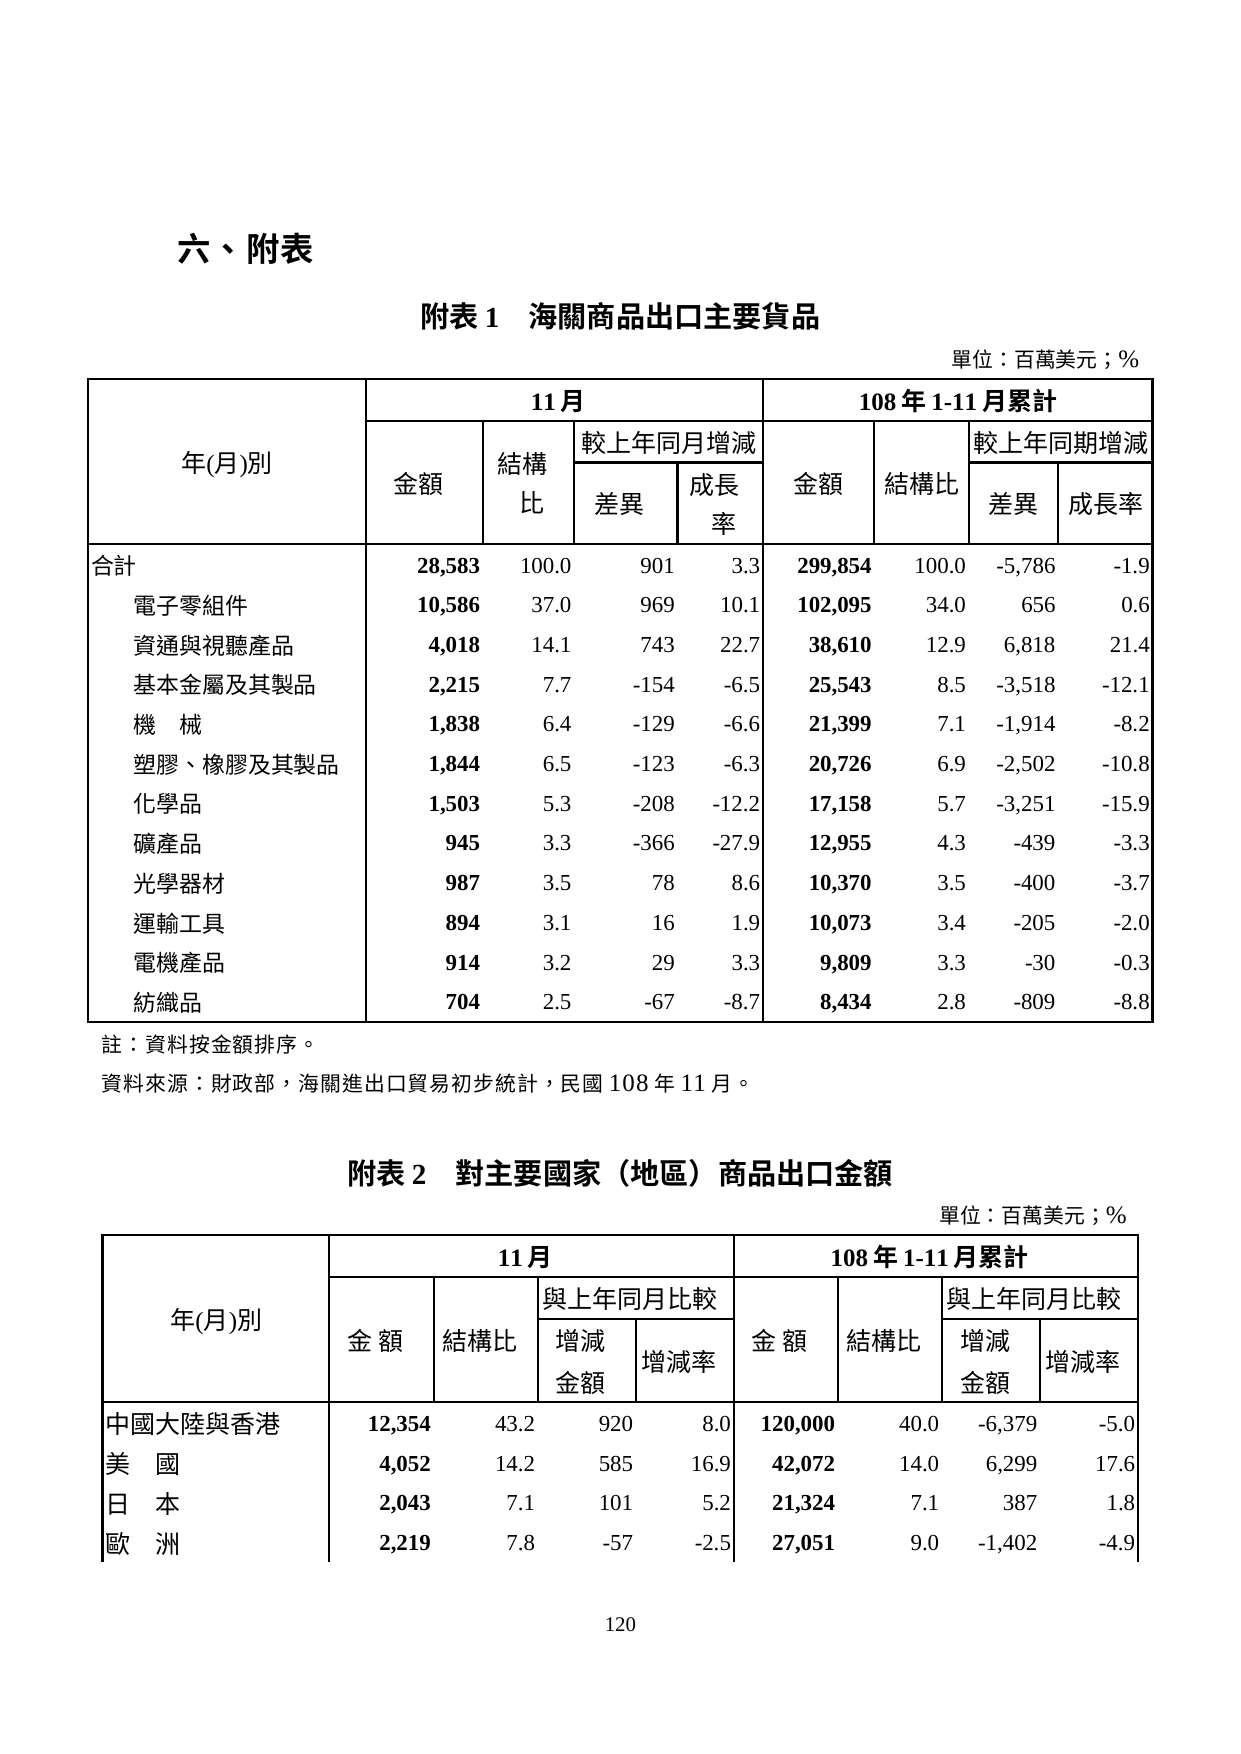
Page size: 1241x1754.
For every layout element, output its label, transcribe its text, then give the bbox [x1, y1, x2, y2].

table_cell -0.3 [1058, 942, 1151, 982]
table_cell 結構比 [839, 1278, 941, 1401]
table_cell 21,324 [735, 1483, 838, 1522]
table_cell -8.8 [1058, 982, 1151, 1021]
table_cell 14.2 [434, 1443, 538, 1483]
table_cell 3.5 [874, 863, 968, 902]
table_cell 增減 [943, 1320, 1039, 1359]
table_header 11月 [367, 380, 762, 420]
table_cell 120,000 [735, 1403, 838, 1443]
table_cell 3.4 [874, 902, 968, 942]
table_cell 金 額 [330, 1278, 433, 1401]
table_cell -123 [574, 744, 677, 783]
table_cell 成長率 [1059, 464, 1151, 543]
table_cell 4.3 [874, 823, 968, 862]
table_cell 102,095 [764, 585, 874, 624]
table_cell 結構比 [875, 422, 968, 543]
table_cell -6.5 [678, 664, 762, 704]
table_cell 9,809 [764, 942, 874, 982]
table_cell -67 [574, 982, 677, 1021]
table_cell 較上年同期增減 [970, 422, 1151, 461]
table_cell -1.9 [1058, 545, 1151, 585]
table_cell 1.9 [678, 902, 762, 942]
table_header 11月 [330, 1236, 733, 1276]
table_cell 3.2 [483, 942, 574, 982]
table_cell 1.8 [1040, 1483, 1137, 1522]
table_cell 運輸工具 [89, 902, 365, 942]
table_cell 6,299 [942, 1443, 1040, 1483]
table_cell 7.8 [434, 1523, 538, 1562]
table_cell 增減 [539, 1320, 635, 1359]
table_cell -366 [574, 823, 677, 862]
table_cell 合計 [89, 545, 365, 585]
table_cell -12.2 [678, 783, 762, 823]
table_cell 5.7 [874, 783, 968, 823]
table_cell 20,726 [764, 744, 874, 783]
table_cell 金額 [943, 1360, 1039, 1401]
table_cell -5.0 [1040, 1403, 1137, 1443]
table_cell 945 [367, 823, 483, 862]
table_cell -6,379 [942, 1403, 1040, 1443]
table_cell 8.5 [874, 664, 968, 704]
table_cell 8,434 [764, 982, 874, 1021]
table_cell 6.4 [483, 704, 574, 743]
table_cell 4,018 [367, 624, 483, 664]
table_cell -3,518 [969, 664, 1058, 704]
table_cell 金 額 [735, 1278, 837, 1401]
table_cell 743 [574, 624, 677, 664]
table_cell 基本金屬及其製品 [89, 664, 365, 704]
table_cell 較上年同月增減 [575, 422, 762, 461]
table_cell 結構比 [484, 422, 573, 543]
table_cell 1,844 [367, 744, 483, 783]
text 單位：百萬美元；% [177, 1194, 1126, 1234]
table_header 108年1-11月累計 [735, 1236, 1137, 1276]
table_cell 100.0 [874, 545, 968, 585]
table_cell -809 [969, 982, 1058, 1021]
table_cell 3.3 [483, 823, 574, 862]
table_cell -3.3 [1058, 823, 1151, 862]
table_cell 3.1 [483, 902, 574, 942]
table_cell 2,043 [330, 1483, 433, 1522]
table_cell -6.6 [678, 704, 762, 743]
table_cell 差異 [575, 464, 676, 543]
table_cell 6.9 [874, 744, 968, 783]
table_cell 14.1 [483, 624, 574, 664]
table_cell 299,854 [764, 545, 874, 585]
table_cell 78 [574, 863, 677, 902]
table_cell 3.3 [678, 942, 762, 982]
table_cell -205 [969, 902, 1058, 942]
table_cell 資通與視聽產品 [89, 624, 365, 664]
table_cell 40.0 [838, 1403, 942, 1443]
table_cell 43.2 [434, 1403, 538, 1443]
table_cell 12,955 [764, 823, 874, 862]
table_cell 3.3 [874, 942, 968, 982]
table_cell 結構比 [435, 1278, 537, 1401]
table_cell 紡織品 [89, 982, 365, 1021]
table_cell -2.0 [1058, 902, 1151, 942]
table_cell -3,251 [969, 783, 1058, 823]
table_cell -2.5 [636, 1523, 733, 1562]
table_header 108年1-11月累計 [764, 380, 1151, 420]
table_cell -1,914 [969, 704, 1058, 743]
table_cell 987 [367, 863, 483, 902]
table_cell 7.1 [874, 704, 968, 743]
table_cell 1,503 [367, 783, 483, 823]
table_cell 34.0 [874, 585, 968, 624]
table_cell -10.8 [1058, 744, 1151, 783]
table_cell 387 [942, 1483, 1040, 1522]
table_cell -57 [538, 1523, 636, 1562]
table_cell 7.1 [838, 1483, 942, 1522]
table_cell 與上年同月比較 [539, 1278, 733, 1318]
table_cell 金額 [539, 1360, 635, 1401]
table_cell 12.9 [874, 624, 968, 664]
table_cell 電機產品 [89, 942, 365, 982]
table_cell 27,051 [735, 1523, 838, 1562]
table_cell 10,586 [367, 585, 483, 624]
table_cell 2.5 [483, 982, 574, 1021]
text 附表1 海關商品出口主要貨品 [177, 286, 1063, 338]
table_cell 704 [367, 982, 483, 1021]
table_cell 901 [574, 545, 677, 585]
table_cell 8.6 [678, 863, 762, 902]
text 附表2 對主要國家（地區）商品出口金額 [177, 1142, 1063, 1194]
subtitle 六、附表 [177, 207, 1063, 286]
table_cell 10,370 [764, 863, 874, 902]
table_cell 17.6 [1040, 1443, 1137, 1483]
table_cell 101 [538, 1483, 636, 1522]
table_cell 1,838 [367, 704, 483, 743]
text 單位：百萬美元；% [232, 338, 1139, 378]
table_cell 歐 洲 [104, 1523, 328, 1562]
table_cell 成長率 [679, 464, 762, 543]
table_cell 7.7 [483, 664, 574, 704]
table_cell 日 本 [104, 1483, 328, 1522]
table_cell 969 [574, 585, 677, 624]
table_cell -8.2 [1058, 704, 1151, 743]
table_cell 16.9 [636, 1443, 733, 1483]
table_cell 5.2 [636, 1483, 733, 1522]
table_cell 38,610 [764, 624, 874, 664]
table_cell 金額 [367, 422, 482, 543]
table_cell 914 [367, 942, 483, 982]
table_cell 0.6 [1058, 585, 1151, 624]
table_cell 增減率 [637, 1320, 733, 1401]
table_cell 塑膠、橡膠及其製品 [89, 744, 365, 783]
table_cell 656 [969, 585, 1058, 624]
table_cell -439 [969, 823, 1058, 862]
table_cell 6.5 [483, 744, 574, 783]
table_cell 9.0 [838, 1523, 942, 1562]
table_cell -15.9 [1058, 783, 1151, 823]
table_cell -8.7 [678, 982, 762, 1021]
table_cell 17,158 [764, 783, 874, 823]
table_cell 礦產品 [89, 823, 365, 862]
table_cell 金額 [764, 422, 873, 543]
table_cell 光學器材 [89, 863, 365, 902]
table_cell 21,399 [764, 704, 874, 743]
table_cell 10,073 [764, 902, 874, 942]
table_cell 機 械 [89, 704, 365, 743]
table_cell 7.1 [434, 1483, 538, 1522]
table_cell -27.9 [678, 823, 762, 862]
table_cell 16 [574, 902, 677, 942]
table_cell 10.1 [678, 585, 762, 624]
table_cell 100.0 [483, 545, 574, 585]
table_cell 2.8 [874, 982, 968, 1021]
table_cell 差異 [970, 464, 1057, 543]
table_cell 2,219 [330, 1523, 433, 1562]
table_cell 29 [574, 942, 677, 982]
table_cell -208 [574, 783, 677, 823]
table_cell 2,215 [367, 664, 483, 704]
table_cell 894 [367, 902, 483, 942]
table_cell -129 [574, 704, 677, 743]
table_cell 42,072 [735, 1443, 838, 1483]
table_cell 21.4 [1058, 624, 1151, 664]
table_header 年(月)別 [104, 1236, 328, 1401]
table_cell 與上年同月比較 [943, 1278, 1137, 1318]
table_cell 化學品 [89, 783, 365, 823]
table_header 年(月)別 [89, 380, 365, 543]
table_cell -1,402 [942, 1523, 1040, 1562]
table_cell 920 [538, 1403, 636, 1443]
table_cell 37.0 [483, 585, 574, 624]
table_cell -154 [574, 664, 677, 704]
table_cell 美 國 [104, 1443, 328, 1483]
table_cell 12,354 [330, 1403, 433, 1443]
table_cell 4,052 [330, 1443, 433, 1483]
table_cell 中國大陸與香港 [104, 1403, 328, 1443]
table_cell 585 [538, 1443, 636, 1483]
text 資料來源：財政部，海關進出口貿易初步統計，民國108年11月。 [101, 1063, 1063, 1103]
table_cell 6,818 [969, 624, 1058, 664]
table_cell -12.1 [1058, 664, 1151, 704]
table_cell -3.7 [1058, 863, 1151, 902]
table_cell 5.3 [483, 783, 574, 823]
table_cell 22.7 [678, 624, 762, 664]
table_cell 8.0 [636, 1403, 733, 1443]
table_cell 14.0 [838, 1443, 942, 1483]
table_cell 增減率 [1041, 1320, 1137, 1401]
table_cell 25,543 [764, 664, 874, 704]
table_cell 3.3 [678, 545, 762, 585]
table_cell 28,583 [367, 545, 483, 585]
table_cell -400 [969, 863, 1058, 902]
table_cell -4.9 [1040, 1523, 1137, 1562]
text 註：資料按金額排序。 [101, 1023, 1063, 1063]
table_cell 電子零組件 [89, 585, 365, 624]
table_cell 3.5 [483, 863, 574, 902]
table_cell -2,502 [969, 744, 1058, 783]
table_cell -6.3 [678, 744, 762, 783]
table_cell -30 [969, 942, 1058, 982]
table_cell -5,786 [969, 545, 1058, 585]
